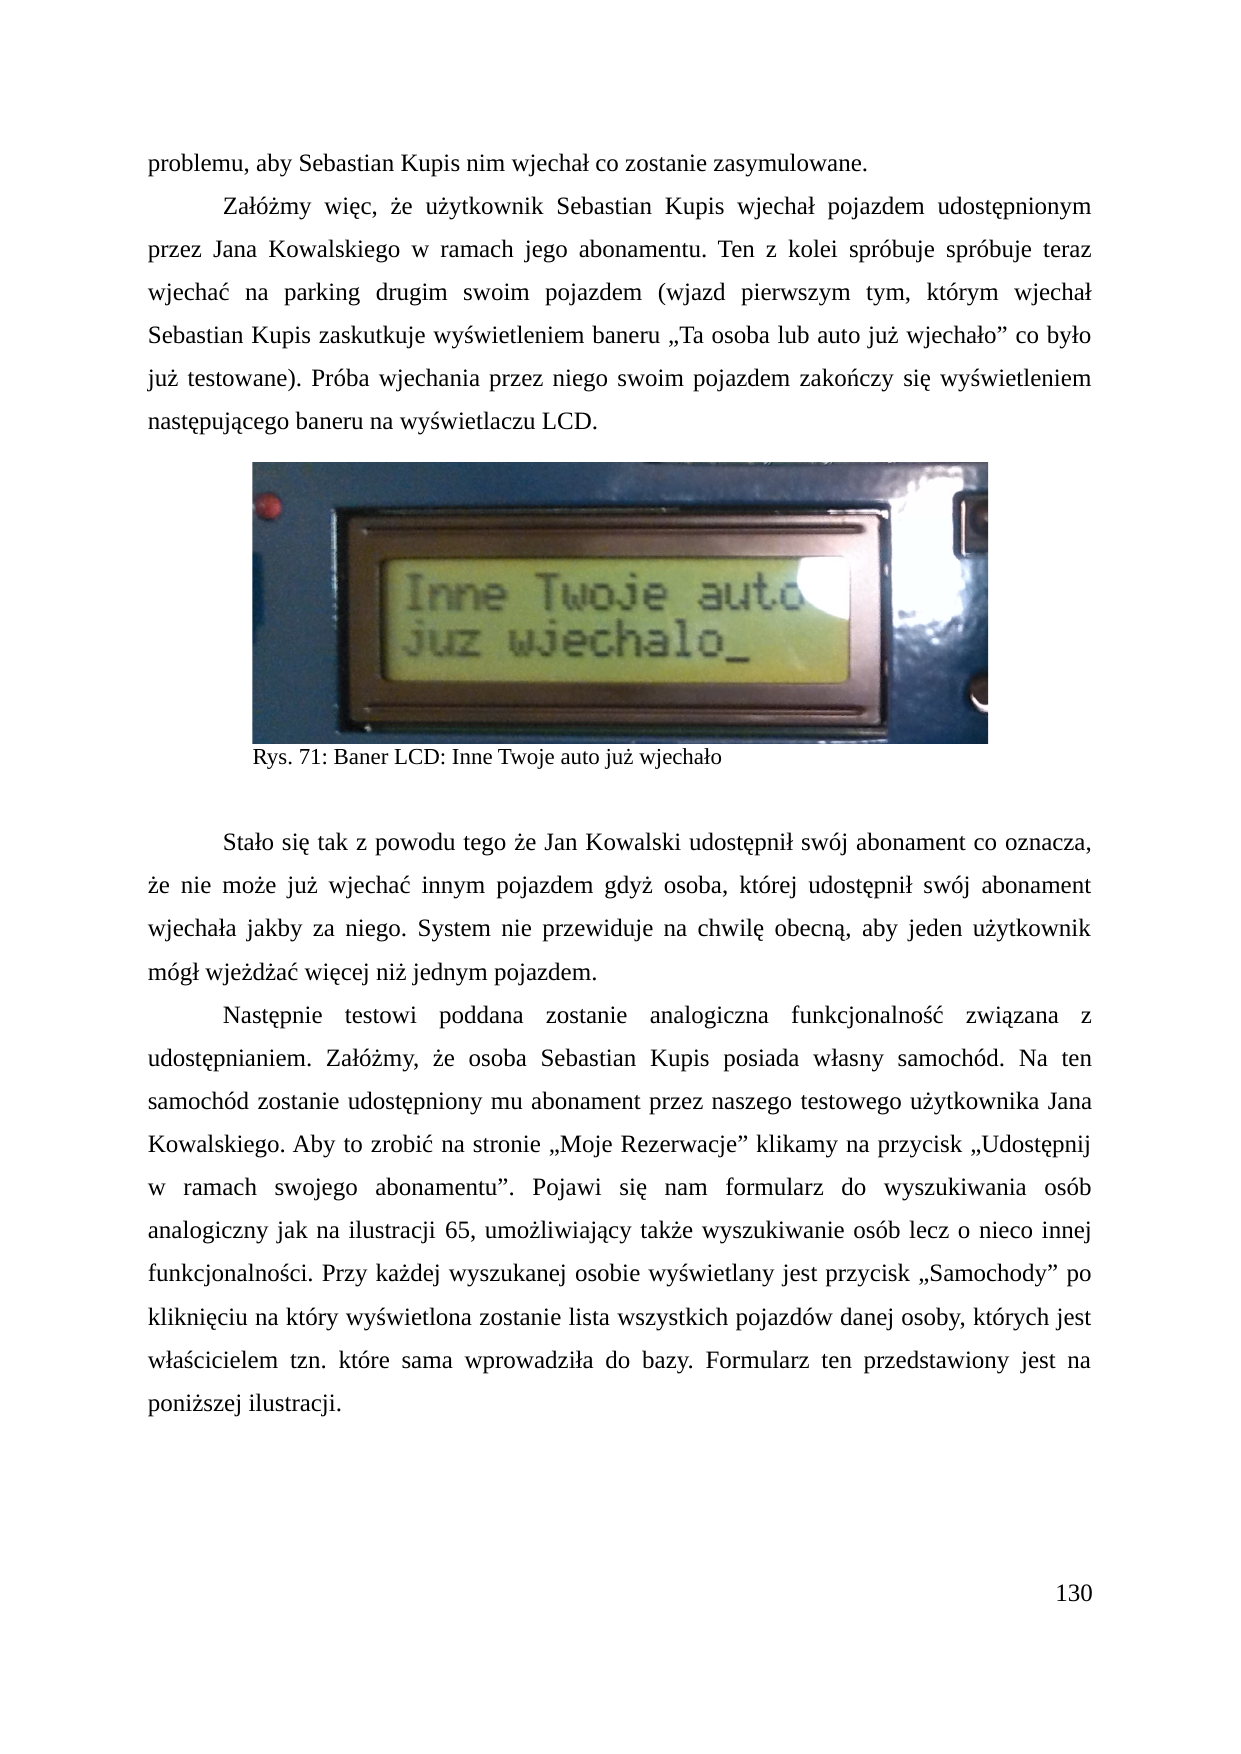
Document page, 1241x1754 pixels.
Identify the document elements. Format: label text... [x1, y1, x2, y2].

picture [252, 462, 989, 744]
text Stało się tak z powodu tego że Jan Kowalski udostępnił swój abonament co oznacza, że nie może już wjechać innym pojazdem gdyż osoba, której udostępnił swój abonament wjechała jakby za niego. System nie przewiduje na chwilę obecną, aby jeden użytkownik mógł wjeżdżać więcej niż jednym pojazdem. [148, 827, 1093, 985]
text Następnie testowi poddana zostanie analogiczna funkcjonalność związana z udostępnianiem. Załóżmy, że osoba Sebastian Kupis posiada własny samochód. Na ten samochód zostanie udostępniony mu abonament przez naszego testowego użytkownika Jana Kowalskiego. Aby to zrobić na stronie „Moje Rezerwacje” klikamy na przycisk „Udostępnij w ramach swojego abonamentu”. Pojawi się nam formularz do wyszukiwania osób analogiczny jak na ilustracji 65, umożliwiający także wyszukiwanie osób lecz o nieco innej funkcjonalności. Przy każdej wyszukanej osobie wyświetlany jest przycisk „Samochody” po kliknięciu na który wyświetlona zostanie lista wszystkich pojazdów danej osoby, których jest właścicielem tzn. które sama wprowadziła do bazy. Formularz ten przedstawiony jest na poniższej ilustracji. [148, 1000, 1093, 1417]
text Rys. 71: Baner LCD: Inne Twoje auto już wjechało [252, 744, 988, 770]
text problemu, aby Sebastian Kupis nim wjechał co zostanie zasymulowane. [148, 148, 1093, 176]
text Załóżmy więc, że użytkownik Sebastian Kupis wjechał pojazdem udostępnionym przez Jana Kowalskiego w ramach jego abonamentu. Ten z kolei spróbuje spróbuje teraz wjechać na parking drugim swoim pojazdem (wjazd pierwszym tym, którym wjechał Sebastian Kupis zaskutkuje wyświetleniem baneru „Ta osoba lub auto już wjechało” co było już testowane). Próba wjechania przez niego swoim pojazdem zakończy się wyświetleniem następującego baneru na wyświetlaczu LCD. [148, 191, 1093, 435]
